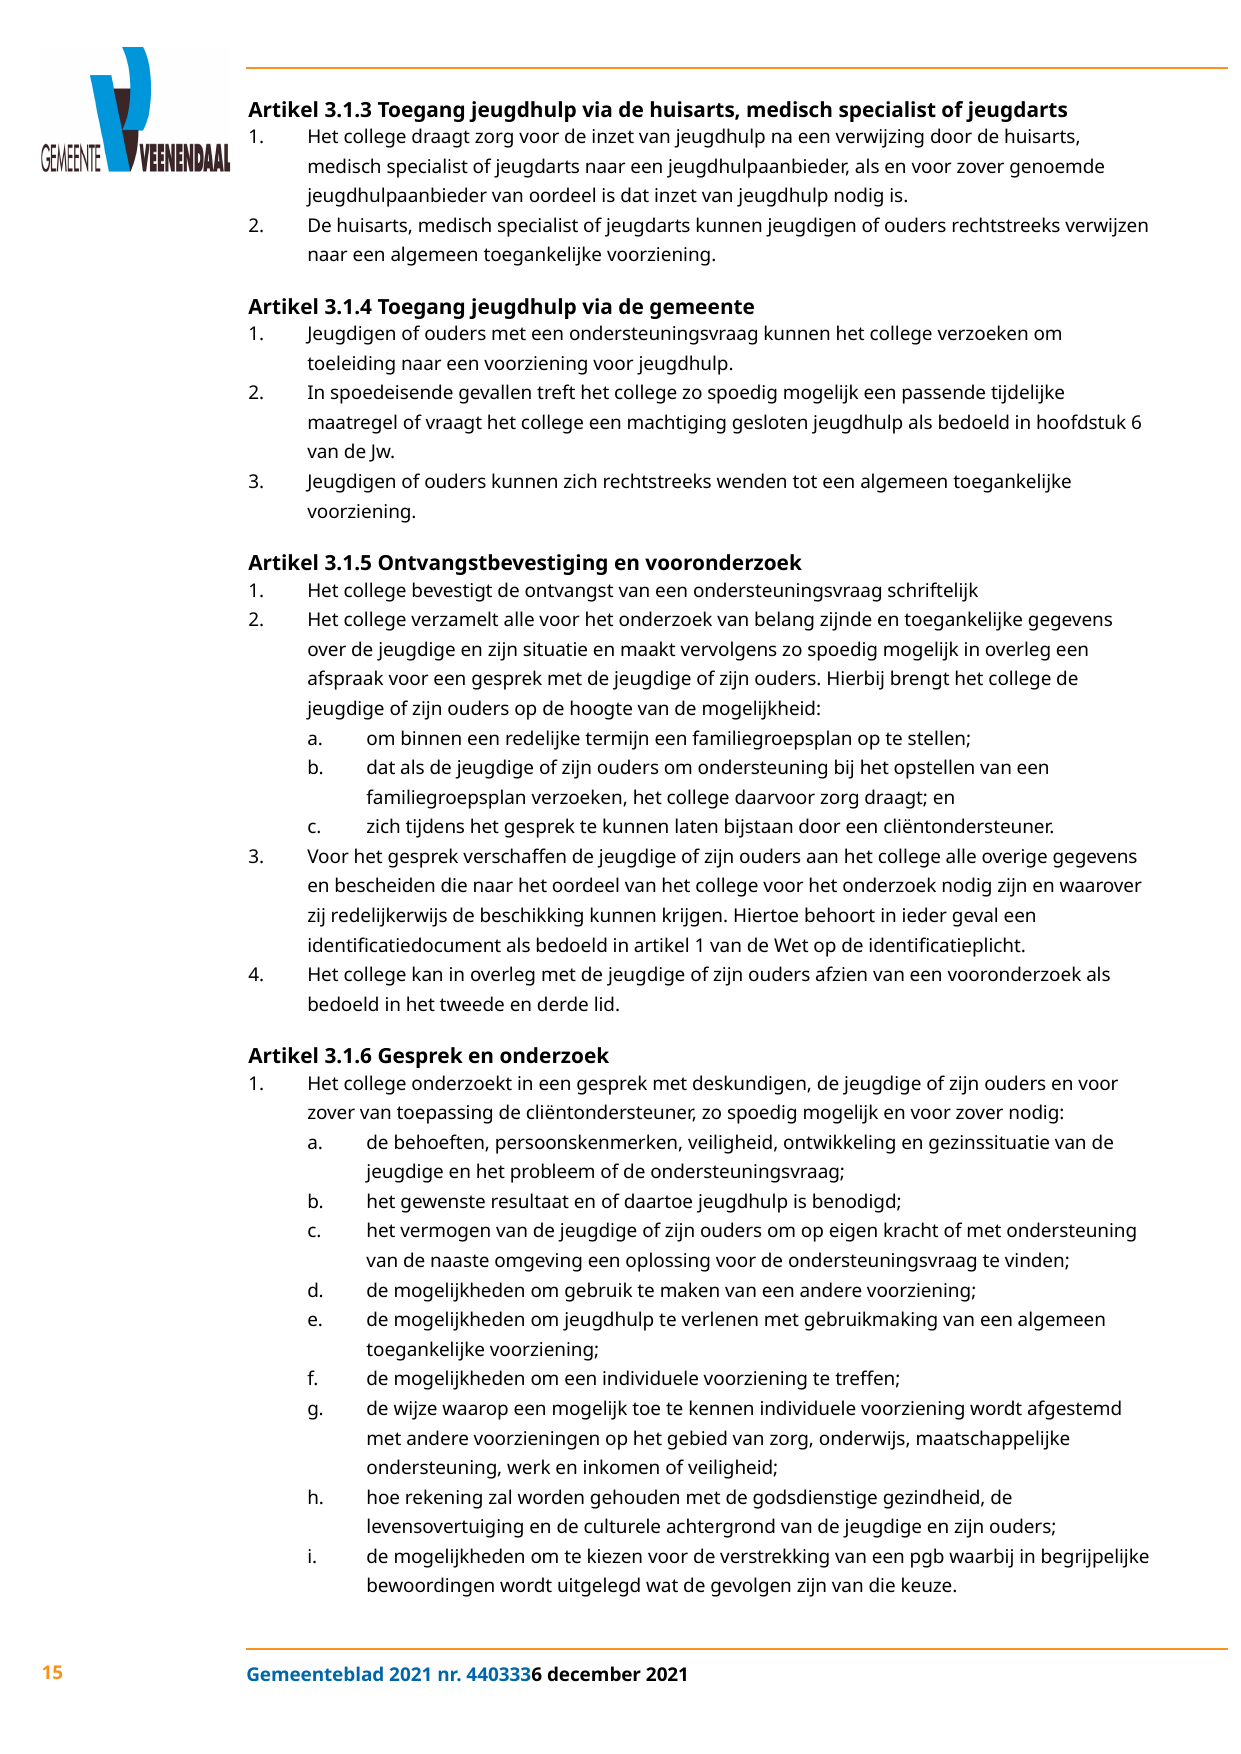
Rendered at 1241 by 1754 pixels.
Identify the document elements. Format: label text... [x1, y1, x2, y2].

list het vermogen van de jeugdige of zijn ouders om op eigen kracht of met ondersteuning van de naaste omgeving een oplossing voor de ondersteuningsvraag te vinden; [307, 1218, 1152, 1273]
list Jeugdigen of ouders kunnen zich rechtstreeks wenden tot een algemeen toegankelijke voorziening. [248, 468, 1152, 524]
list hoe rekening zal worden gehouden met de godsdienstige gezindheid, de levensovertuiging en de culturele achtergrond van de jeugdige en zijn ouders; [307, 1484, 1152, 1539]
list Het college draagt zorg voor de inzet van jeugdhulp na een verwijzing door de huisarts, medisch specialist of jeugdarts naar een jeugdhulpaanbieder, als en voor zover genoemde jeugdhulpaanbieder van oordeel is dat inzet van jeugdhulp nodig is. [248, 123, 1152, 208]
list dat als de jeugdige of zijn ouders om ondersteuning bij het opstellen van een familiegroepsplan verzoeken, het college daarvoor zorg draagt; en [307, 754, 1152, 809]
text Artikel 3.1.5 Ontvangstbevestiging en vooronderzoek [248, 548, 1152, 577]
list In spoedeisende gevallen treft het college zo spoedig mogelijk een passende tijdelijke maatregel of vraagt het college een machtiging gesloten jeugdhulp als bedoeld in hoofdstuk 6 van de Jw. [248, 379, 1152, 464]
list Jeugdigen of ouders met een ondersteuningsvraag kunnen het college verzoeken om toeleiding naar een voorziening voor jeugdhulp. [248, 320, 1152, 376]
text Artikel 3.1.3 Toegang jeugdhulp via de huisarts, medisch specialist of jeugdarts [248, 95, 1152, 123]
list Het college onderzoekt in een gesprek met deskundigen, de jeugdige of zijn ouders en voor zover van toepassing de cliëntondersteuner, zo spoedig mogelijk en voor zover nodig: [248, 1070, 1152, 1125]
list de mogelijkheden om gebruik te maken van een andere voorziening; [307, 1277, 1152, 1303]
list Het college kan in overleg met de jeugdige of zijn ouders afzien van een vooronderzoek als bedoeld in het tweede en derde lid. [248, 961, 1152, 1017]
picture [123, 47, 231, 172]
list de mogelijkheden om een individuele voorziening te treffen; [307, 1366, 1152, 1391]
text Artikel 3.1.6 Gesprek en onderzoek [248, 1041, 1152, 1070]
list de wijze waarop een mogelijk toe te kennen individuele voorziening wordt afgestemd met andere voorzieningen op het gebied van zorg, onderwijs, maatschappelijke ondersteuning, werk en inkomen of veiligheid; [307, 1395, 1152, 1480]
picture [41, 47, 130, 172]
list zich tijdens het gesprek te kunnen laten bijstaan door een cliëntondersteuner. [307, 813, 1152, 839]
list de mogelijkheden om te kiezen voor de verstrekking van een pgb waarbij in begrijpelijke bewoordingen wordt uitgelegd wat de gevolgen zijn van die keuze. [307, 1543, 1152, 1598]
list Voor het gesprek verschaffen de jeugdige of zijn ouders aan het college alle overige gegevens en bescheiden die naar het oordeel van het college voor het onderzoek nodig zijn en waarover zij redelijkerwijs de beschikking kunnen krijgen. Hiertoe behoort in ieder geval een identificatiedocument als bedoeld in artikel 1 van de Wet op de identificatieplicht. [248, 843, 1152, 957]
list Het college bevestigt de ontvangst van een ondersteuningsvraag schriftelijk [248, 577, 1152, 602]
list de behoeften, persoonskenmerken, veiligheid, ontwikkeling en gezinssituatie van de jeugdige en het probleem of de ondersteuningsvraag; [307, 1129, 1152, 1184]
list om binnen een redelijke termijn een familiegroepsplan op te stellen; [307, 725, 1152, 750]
list Het college verzamelt alle voor het onderzoek van belang zijnde en toegankelijke gegevens over de jeugdige en zijn situatie en maakt vervolgens zo spoedig mogelijk in overleg een afspraak voor een gesprek met de jeugdige of zijn ouders. Hierbij brengt het college de jeugdige of zijn ouders op de hoogte van de mogelijkheid: [248, 606, 1152, 721]
list De huisarts, medisch specialist of jeugdarts kunnen jeugdigen of ouders rechtstreeks verwijzen naar een algemeen toegankelijke voorziening. [248, 212, 1152, 267]
text Artikel 3.1.4 Toegang jeugdhulp via de gemeente [248, 292, 1152, 320]
list de mogelijkheden om jeugdhulp te verlenen met gebruikmaking van een algemeen toegankelijke voorziening; [307, 1306, 1152, 1362]
list het gewenste resultaat en of daartoe jeugdhulp is benodigd; [307, 1188, 1152, 1214]
